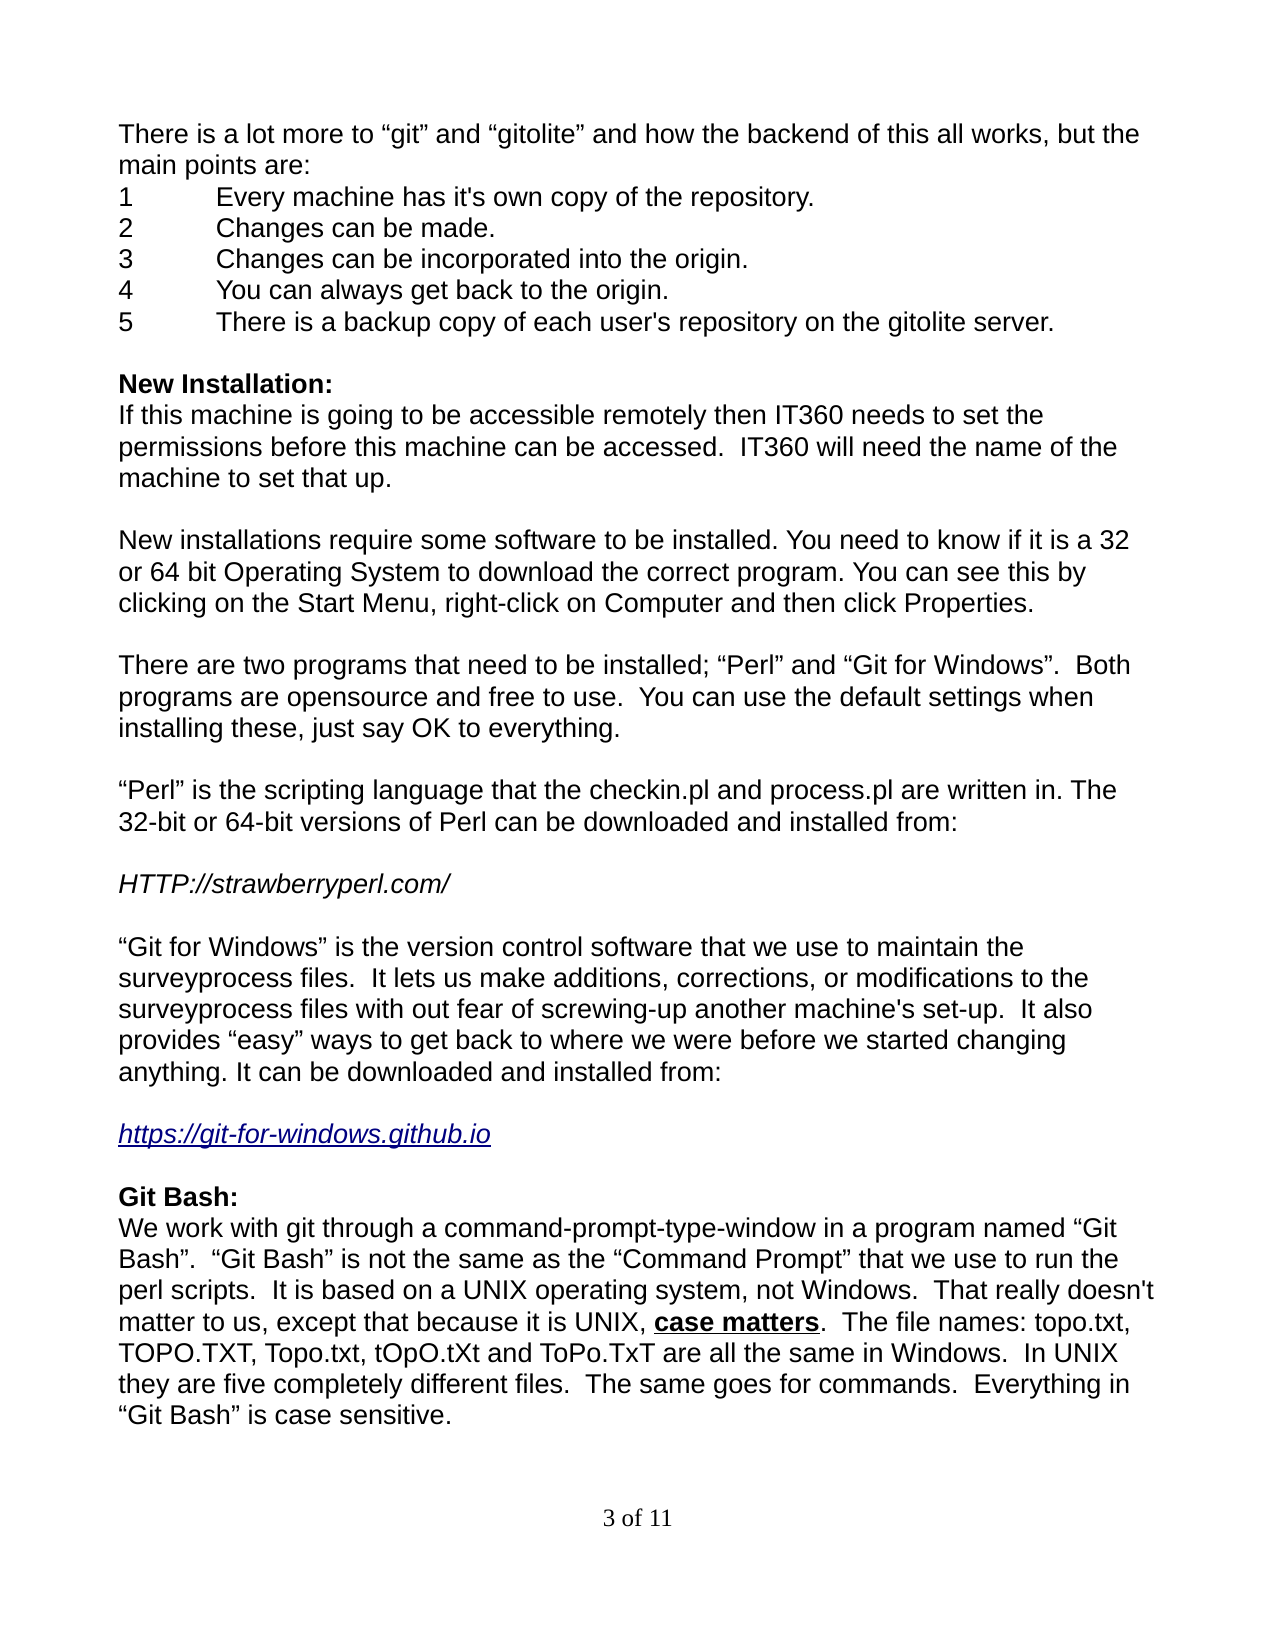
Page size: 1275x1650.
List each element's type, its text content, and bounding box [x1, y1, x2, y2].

text “Git for Windows” is the version control software that we use to maintain the surveyprocess files. It lets us make additions, corrections, or modifications to the surveyprocess files with out fear of screwing-up another machine's set-up. It also provides “easy” ways to get back to where we were before we started changing anything. It can be downloaded and installed from: [118, 931, 1157, 1087]
text 2 Changes can be made. [118, 212, 1157, 243]
text “Perl” is the scripting language that the checkin.pl and process.pl are written in. The 32-bit or 64-bit versions of Perl can be downloaded and installed from: [118, 774, 1157, 837]
text There is a lot more to “git” and “gitolite” and how the backend of this all works, but the main points are: [118, 118, 1157, 181]
text 3 Changes can be incorporated into the origin. [118, 243, 1157, 274]
text There are two programs that need to be installed; “Perl” and “Git for Windows”. Both programs are opensource and free to use. You can use the default settings when installing these, just say OK to everything. [118, 649, 1157, 743]
text 5 There is a backup copy of each user's repository on the gitolite server. [118, 306, 1157, 337]
text HTTP://strawberryperl.com/ [118, 868, 1157, 899]
text If this machine is going to be accessible remotely then IT360 needs to set the permissions before this machine can be accessed. IT360 will need the name of the machine to set that up. [118, 399, 1157, 493]
text Git Bash: [118, 1181, 1157, 1212]
text https://git-for-windows.github.io [118, 1118, 1157, 1149]
text New installations require some software to be installed. You need to know if it is a 32 or 64 bit Operating System to download the correct program. You can see this by clicking on the Start Menu, right-click on Computer and then click Properties. [118, 524, 1157, 618]
text New Installation: [118, 368, 1157, 399]
text We work with git through a command-prompt-type-window in a program named “Git Bash”. “Git Bash” is not the same as the “Command Prompt” that we use to run the perl scripts. It is based on a UNIX operating system, not Windows. That really doesn't matter to us, except that because it is UNIX, case matters. The file names: topo.txt, TOPO.TXT, Topo.txt, tOpO.tXt and ToPo.TxT are all the same in Windows. In UNIX they are five completely different files. The same goes for commands. Everything in “Git Bash” is case sensitive. [118, 1212, 1157, 1431]
text 4 You can always get back to the origin. [118, 274, 1157, 306]
text 1 Every machine has it's own copy of the repository. [118, 181, 1157, 212]
